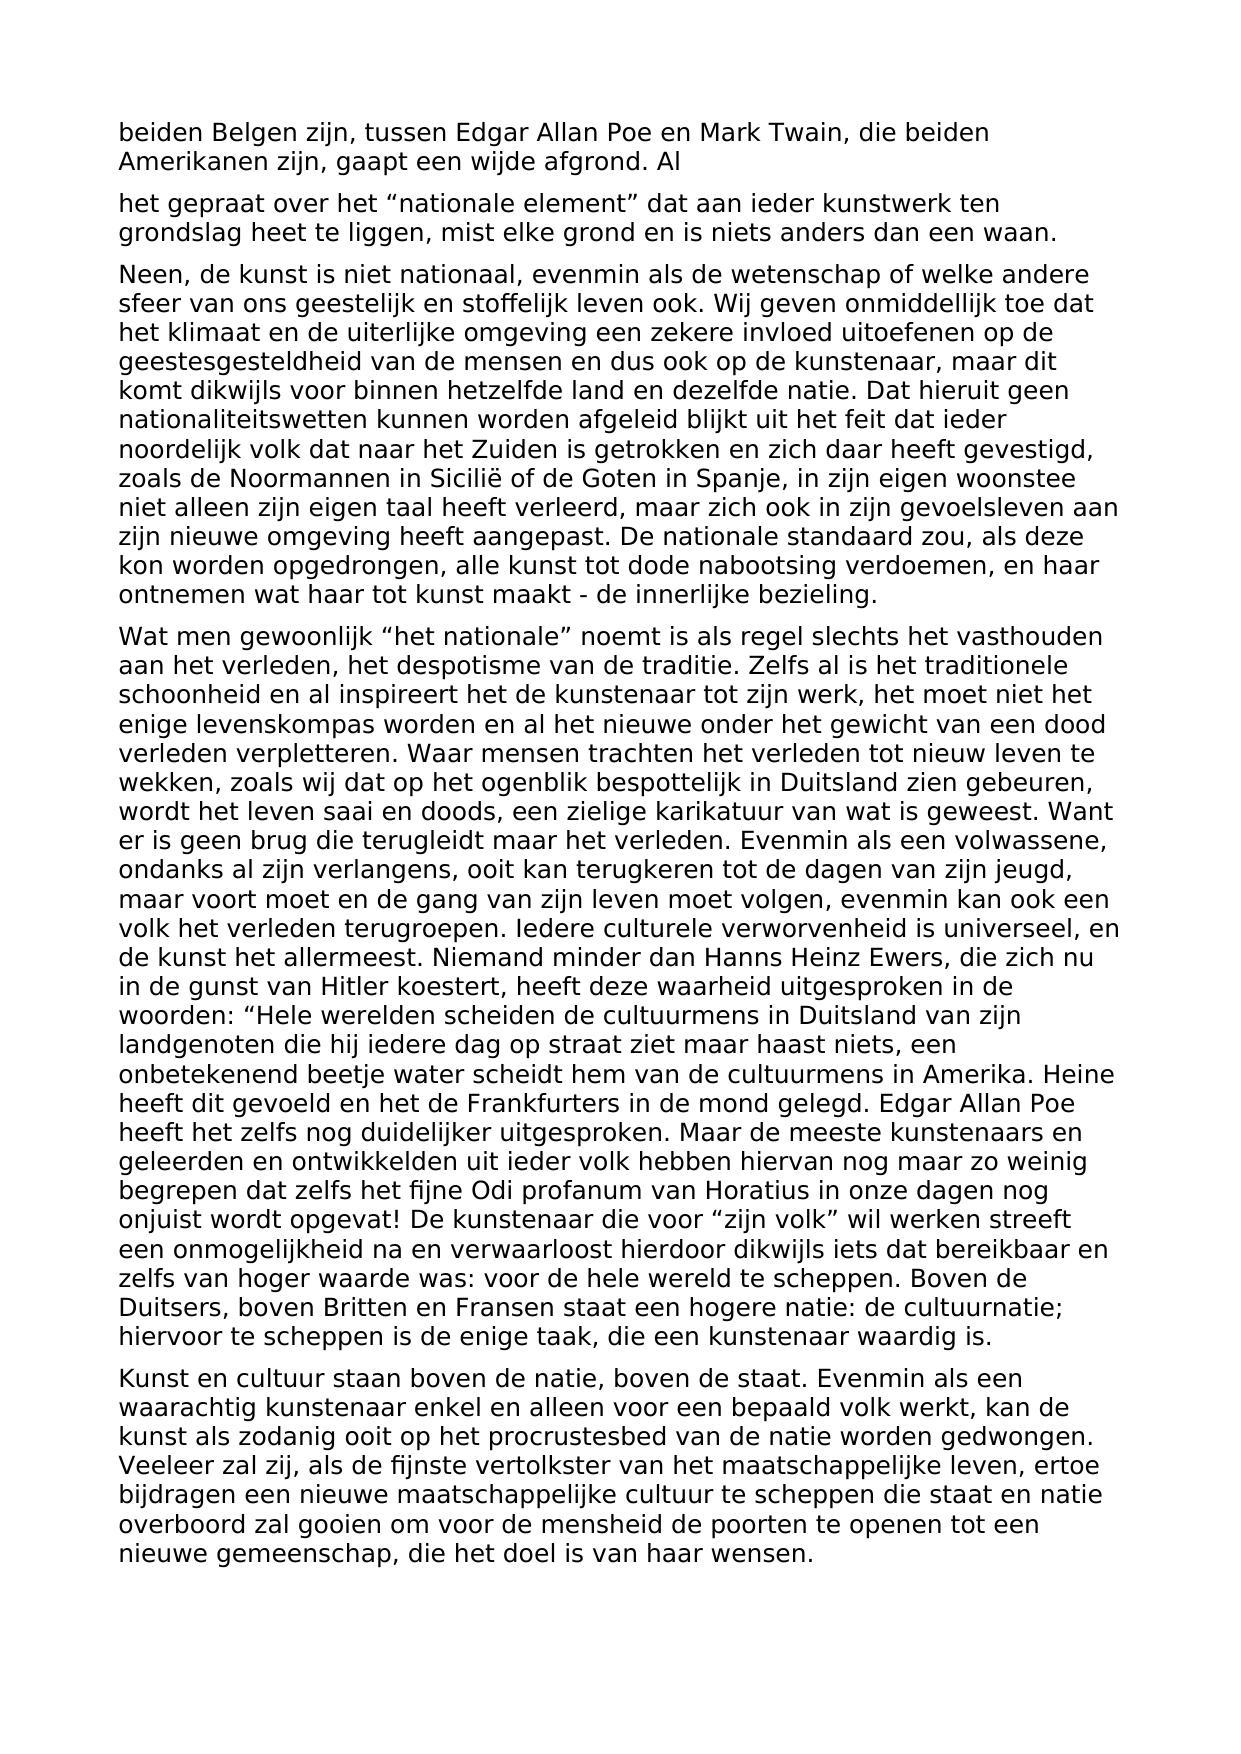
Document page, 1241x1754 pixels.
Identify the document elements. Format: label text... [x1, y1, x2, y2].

text beiden Belgen zijn, tussen Edgar Allan Poe en Mark Twain, die beiden Amerikanen zijn, gaapt een wijde afgrond. Al [118, 118, 1122, 176]
text het gepraat over het “nationale element” dat aan ieder kunstwerk ten grondslag heet te liggen, mist elke grond en is niets anders dan een waan. [118, 189, 1122, 247]
text Wat men gewoonlijk “het nationale” noemt is als regel slechts het vasthouden aan het verleden, het despotisme van de traditie. Zelfs al is het traditionele schoonheid en al inspireert het de kunstenaar tot zijn werk, het moet niet het enige levenskompas worden en al het nieuwe onder het gewicht van een dood verleden verpletteren. Waar mensen trachten het verleden tot nieuw leven te wekken, zoals wij dat op het ogenblik bespottelijk in Duitsland zien gebeuren, wordt het leven saai en doods, een zielige karikatuur van wat is geweest. Want er is geen brug die terugleidt maar het verleden. Evenmin als een volwassene, ondanks al zijn verlangens, ooit kan terugkeren tot de dagen van zijn jeugd, maar voort moet en de gang van zijn leven moet volgen, evenmin kan ook een volk het verleden terugroepen. Iedere culturele verworvenheid is universeel, en de kunst het allermeest. Niemand minder dan Hanns Heinz Ewers, die zich nu in de gunst van Hitler koestert, heeft deze waarheid uitgesproken in de woorden: “Hele werelden scheiden de cultuurmens in Duitsland van zijn landgenoten die hij iedere dag op straat ziet maar haast niets, een onbetekenend beetje water scheidt hem van de cultuurmens in Amerika. Heine heeft dit gevoeld en het de Frankfurters in de mond gelegd. Edgar Allan Poe heeft het zelfs nog duidelijker uitgesproken. Maar de meeste kunstenaars en geleerden en ontwikkelden uit ieder volk hebben hiervan nog maar zo weinig begrepen dat zelfs het fijne Odi profanum van Horatius in onze dagen nog onjuist wordt opgevat! De kunstenaar die voor “zijn volk” wil werken streeft een onmogelijkheid na en verwaarloost hierdoor dikwijls iets dat bereikbaar en zelfs van hoger waarde was: voor de hele wereld te scheppen. Boven de Duitsers, boven Britten en Fransen staat een hogere natie: de cultuurnatie; hiervoor te scheppen is de enige taak, die een kunstenaar waardig is. [118, 622, 1122, 1351]
text Neen, de kunst is niet nationaal, evenmin als de wetenschap of welke andere sfeer van ons geestelijk en stoffelijk leven ook. Wij geven onmiddellijk toe dat het klimaat en de uiterlijke omgeving een zekere invloed uitoefenen op de geestesgesteldheid van de mensen en dus ook op de kunstenaar, maar dit komt dikwijls voor binnen hetzelfde land en dezelfde natie. Dat hieruit geen nationaliteitswetten kunnen worden afgeleid blijkt uit het feit dat ieder noordelijk volk dat naar het Zuiden is getrokken en zich daar heeft gevestigd, zoals de Noormannen in Sicilië of de Goten in Spanje, in zijn eigen woonstee niet alleen zijn eigen taal heeft verleerd, maar zich ook in zijn gevoelsleven aan zijn nieuwe omgeving heeft aangepast. De nationale standaard zou, als deze kon worden opgedrongen, alle kunst tot dode nabootsing verdoemen, en haar ontnemen wat haar tot kunst maakt - de innerlijke bezieling. [118, 260, 1122, 610]
text Kunst en cultuur staan boven de natie, boven de staat. Evenmin als een waarachtig kunstenaar enkel en alleen voor een bepaald volk werkt, kan de kunst als zodanig ooit op het procrustesbed van de natie worden gedwongen. Veeleer zal zij, als de fijnste vertolkster van het maatschappelijke leven, ertoe bijdragen een nieuwe maatschappelijke cultuur te scheppen die staat en natie overboord zal gooien om voor de mensheid de poorten te openen tot een nieuwe gemeenschap, die het doel is van haar wensen. [118, 1364, 1122, 1568]
